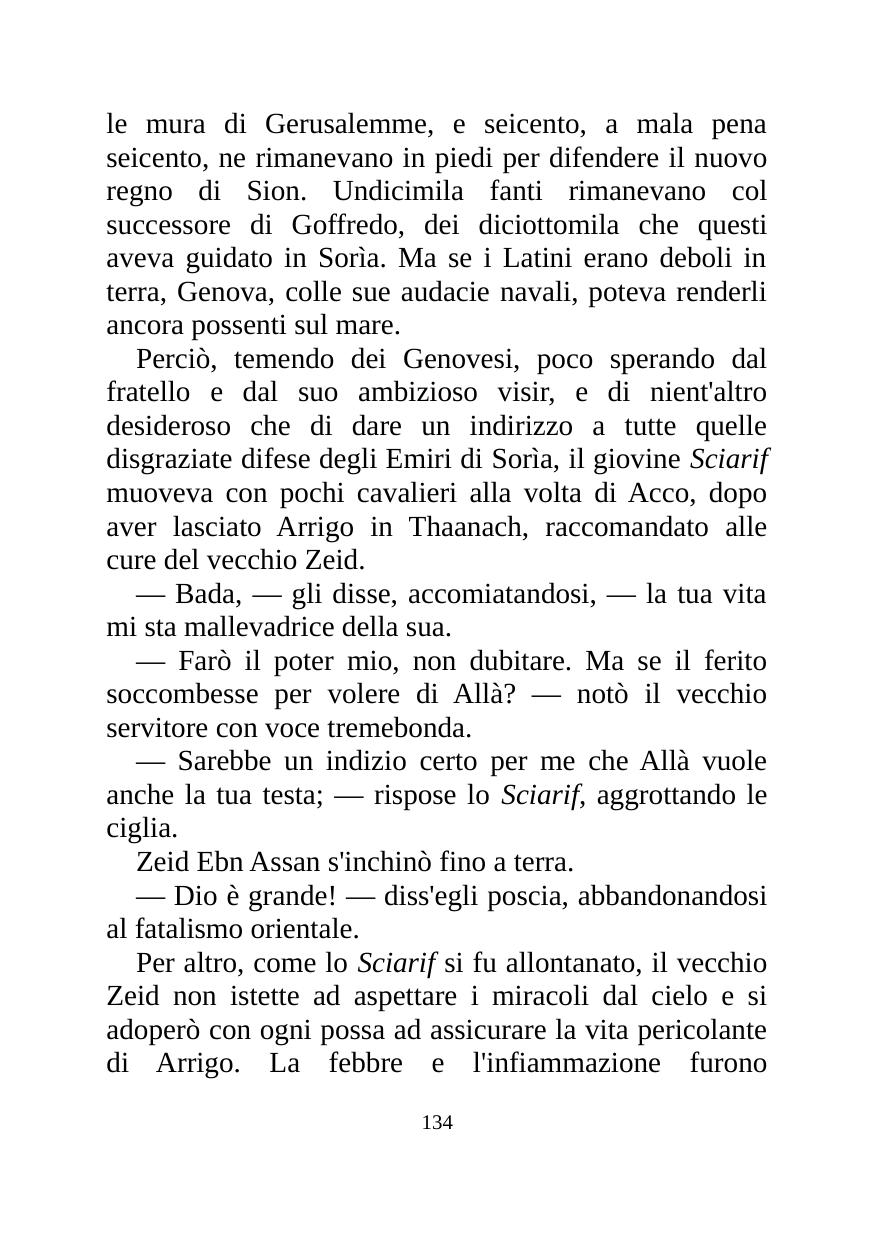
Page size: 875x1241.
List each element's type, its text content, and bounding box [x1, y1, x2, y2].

text — Dio è grande! — diss'egli poscia, abbandonandosi al fatalismo orientale. [106, 878, 768, 945]
text — Farò il poter mio, non dubitare. Ma se il ferito soccombesse per volere di Allà? — notò il vecchio servitore con voce tremebonda. [106, 643, 768, 743]
text — Bada, — gli disse, accomiatandosi, — la tua vita mi sta mallevadrice della sua. [106, 576, 768, 643]
text Zeid Ebn Assan s'inchinò fino a terra. [106, 844, 768, 878]
text Per altro, come lo Sciarif si fu allontanato, il vecchio Zeid non istette ad aspettare i miracoli dal cielo e si adoperò con ogni possa ad assicurare la vita pericolante di Arrigo. La febbre e l'infiammazione furono [106, 945, 768, 1079]
text — Sarebbe un indizio certo per me che Allà vuole anche la tua testa; — rispose lo Sciarif, aggrottando le ciglia. [106, 743, 768, 844]
text Perciò, temendo dei Genovesi, poco sperando dal fratello e dal suo ambizioso visir, e di nient'altro desideroso che di dare un indirizzo a tutte quelle disgraziate difese degli Emiri di Sorìa, il giovine Sciarif muoveva con pochi cavalieri alla volta di Acco, dopo aver lasciato Arrigo in Thaanach, raccomandato alle cure del vecchio Zeid. [106, 341, 768, 576]
text le mura di Gerusalemme, e seicento, a mala pena seicento, ne rimanevano in piedi per difendere il nuovo regno di Sion. Undicimila fanti rimanevano col successore di Goffredo, dei diciottomila che questi aveva guidato in Sorìa. Ma se i Latini erano deboli in terra, Genova, colle sue audacie navali, poteva renderli ancora possenti sul mare. [106, 106, 768, 341]
